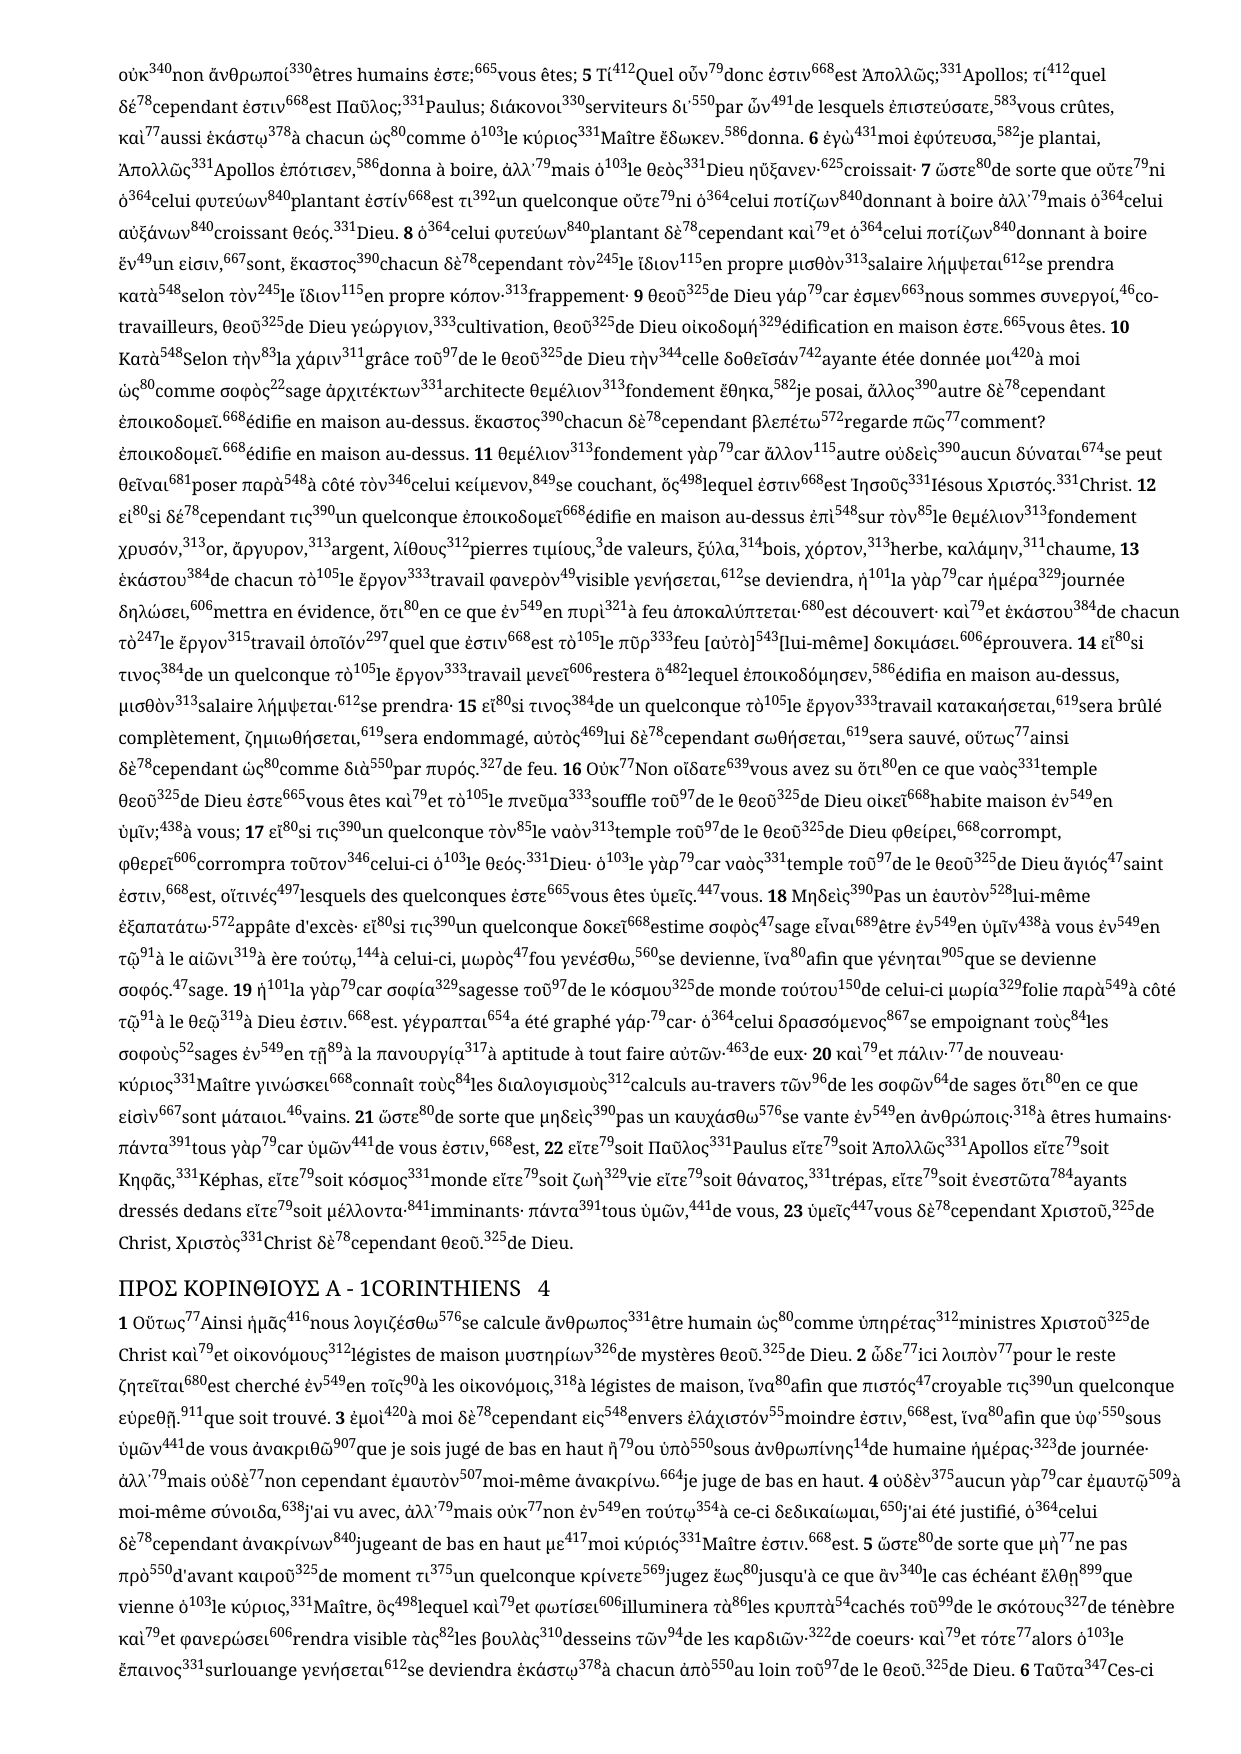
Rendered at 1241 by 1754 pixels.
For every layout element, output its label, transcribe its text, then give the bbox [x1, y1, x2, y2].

text 1 Οὕτως77Ainsi ἡμᾶς416nous λογιζέσθω576se calcule ἄνθρωπος331être humain ὡς80comme ὑπηρέτας312ministres Χριστοῦ325de Christ καὶ79et οἰκονόμους312légistes de maison μυστηρίων326de mystères θεοῦ.325de Dieu. 2 ὧδε77ici λοιπὸν77pour le reste ζητεῖται680est cherché ἐν549en τοῖς90à les οἰκονόμοις,318à légistes de maison, ἵνα80afin que πιστός47croyable τις390un quelconque εὑρεθῇ.911que soit trouvé. 3 ἐμοὶ420à moi δὲ78cependant εἰς548envers ἐλάχιστόν55moindre ἐστιν,668est, ἵνα80afin que ὑφ᾽550sous ὑμῶν441de vous ἀνακριθῶ907que je sois jugé de bas en haut ἢ79ou ὑπὸ550sous ἀνθρωπίνης14de humaine ἡμέρας·323de journée· ἀλλ᾽79mais οὐδὲ77non cependant ἐμαυτὸν507moi-même ἀνακρίνω.664je juge de bas en haut. 4 οὐδὲν375aucun γὰρ79car ἐμαυτῷ509à moi-même σύνοιδα,638j'ai vu avec, ἀλλ᾽79mais οὐκ77non ἐν549en τούτῳ354à ce-ci δεδικαίωμαι,650j'ai été justifié, ὁ364celui δὲ78cependant ἀνακρίνων840jugeant de bas en haut με417moi κύριός331Maître ἐστιν.668est. 5 ὥστε80de sorte que μὴ77ne pas πρὸ550d'avant καιροῦ325de moment τι375un quelconque κρίνετε569jugez ἕως80jusqu'à ce que ἂν340le cas échéant ἔλθῃ899que vienne ὁ103le κύριος,331Maître, ὃς498lequel καὶ79et φωτίσει606illuminera τὰ86les κρυπτὰ54cachés τοῦ99de le σκότους327de ténèbre καὶ79et φανερώσει606rendra visible τὰς82les βουλὰς310desseins τῶν94de les καρδιῶν·322de coeurs· καὶ79et τότε77alors ὁ103le ἔπαινος331surlouange γενήσεται612se deviendra ἑκάστῳ378à chacun ἀπὸ550au loin τοῦ97de le θεοῦ.325de Dieu. 6 Ταῦτα347Ces-ci δέ,78cependant, ἀδελφοί,336frères, μετεσχημάτισα582je schématisai au-delà εἰς548envers ἐμαυτὸν507moi-même καὶ79et Ἀπολλῶν313Apollos δι᾽548par le fait de ὑμᾶς,436vous, ἵνα80afin que ἐν549en ἡμῖν419à nous μάθητε896que vous appreniez τὸ348ce μὴ77ne pas ὑπὲρ548au-dessus ἃ481lesquels γέγραπται,654a été graphé, ἵνα80afin que μὴ77ne pas εἷς71un ὑπὲρ550au-dessus τοῦ97de le ἑνὸς65de un φυσιοῦσθε930que vous soyez gonflé naturellement κατὰ550contre τοῦ97de le ἑτέρου.384de autre-différent. 7 τίς410quel γάρ79car σε437toi διακρίνει;668juge à travers; τί399quel δὲ78cependant ἔχεις666tu as ὃ482lequel οὐκ77non ἔλαβες;584tu pris; εἰ80si δὲ78cependant καὶ77aussi ἔλαβες,584tu pris, τί399quel καυχᾶσαι672tu te vantes ὡς80comme μὴ77ne pas λαβών;721ayant pris; 8 ἤδη77déjà κεκορεσμένοι812ayants étés rassasiés ἐστέ,665vous êtes, ἤδη77déjà ἐπλουτήσατε,583vous fûtes riche, χωρὶς552séparément ἡμῶν423de nous ἐβασιλεύσατε·583vous fûtes rois· καὶ79et ὄφελόν340dûment γε340du moins ἐβασιλεύσατε,583vous fûtes rois, ἵνα80afin que καὶ77aussi ἡμεῖς430nous ὑμῖν438à vous συμβασιλεύσωμεν.894que nous soyons rois ensemble. 9 δοκῶ664j'estime γάρ,79car, ὁ103le θεὸς331Dieu ἡμᾶς416nous τοὺς84les ἀποστόλους312envoyés ἐσχάτους52derniers ἀπέδειξεν586montra loin ὡς80comme ἐπιθανατίους,52condamnés à mort, ὅτι80en ce que θέατρον333théâtre ἐγενήθημεν595nous fûmes devenu τῷ91à le κόσμῳ319à monde καὶ79et ἀγγέλοις318à messagers καὶ79et ἀνθρώποις.318à êtres humains. 10 ἡμεῖς430nous μωροὶ46fous διὰ548par le fait de Χριστόν,313Christ, ὑμεῖς447vous δὲ78cependant φρόνιμοι46pensifs ἐν549en Χριστῷ·319à Christ· ἡμεῖς430nous ἀσθενεῖς,46infirmes, ὑμεῖς447vous δὲ78cependant ἰσχυροί·46tenaces· ὑμεῖς447vous ἔνδοξοι,46glorieux, ἡμεῖς430nous δὲ78cependant ἄτιμοι.46sans valeurs. 11 ἄχρι552jusqu'à l'extrémité τῆς95de la ἄρτι77à l'instant ὥρας323de heure καὶ79et πεινῶμεν663nous avons faim καὶ79et διψῶμεν663nous avons soif καὶ79et γυμνιτεύομεν663nous sommes nus καὶ79et κολαφιζόμεθα675nous sommes tabassés καὶ79et ἀστατοῦμεν663nous sommes non-stationnaire 12 καὶ79et κοπιῶμεν663nous peinons ἐργαζόμενοι866se mettants au travail ταῖς248à les ἰδίαις118à en propres χερσίν·316à mains· λοιδορούμενοι890étants insultés εὐλογοῦμεν,663nous élogions, διωκόμενοι890étants poursuivis ἀνεχόμεθα,669nous nous assumons, 13 δυσφημούμενοι890étants diffamés παρακαλοῦμεν·663nous appelons à côté· ὡς80comme περικαθάρματα332déchets autour τοῦ97de le κόσμου325de monde ἐγενήθημεν,595nous fûmes devenu, πάντων385de tous περίψημα333rebut ἕως551jusqu'à ce que ἄρτι.77à l'instant. 14 Οὐκ77Non ἐντρέπων840tournant intérieurement ὑμᾶς436vous γράφω664je graphe ταῦτα347ces-ci ἀλλ᾽79mais ὡς80comme τέκνα314enfants μου424de moi ἀγαπητὰ5aimés νουθετῶ[ν].664j'admoneste. 15 ἐὰν80si le cas échéant γὰρ79car μυρίους178dix mille παιδαγωγοὺς312pédagogues ἔχητε918que vous ayez ἐν549en Χριστῷ319à Christ ἀλλ᾽79mais οὐ77non πολλοὺς268nombreux πατέρας·312pères· ἐν549en γὰρ79car Χριστῷ319à Christ Ἰησοῦ319à Iésous διὰ550par τοῦ99de le εὐαγγελίου327de évangile ἐγὼ431moi ὑμᾶς436vous ἐγέννησα.582j'engendrai. 16 Παρακαλῶ664J'appelle à côté οὖν79donc ὑμᾶς,436vous, μιμηταί330mimes μου424de moi γίνεσθε.573que vous vous devenez. 17 Διὰ548Par le fait de τοῦτο348ce-ci ἔπεμψα582je mandai ὑμῖν438à vous Τιμόθεον,313Timotheos, ὅς498lequel ἐστίν668est μου424de moi τέκνον333enfant ἀγαπητὸν24aimé καὶ79et πιστὸν24croyable ἐν549en κυρίῳ,319à Maître, ὃς498lequel ὑμᾶς436vous ἀναμνήσει606remémorera τὰς82les ὁδούς310chemins μου424de moi τὰς343celles ἐν549en Χριστῷ319à Christ [Ἰησοῦ],319[à Iésous], καθὼς77de haut en bas comme πανταχοῦ77partout ἐν549en πάσῃ273à toute ἐκκλησίᾳ317à église διδάσκω.664j'enseigne. 18 Ὡς80Comme μὴ77ne pas ἐρχομένου861de se venant δέ78cependant μου424de moi πρὸς548vers ὑμᾶς436vous ἐφυσιώθησάν599furent gonflé naturellement τινες·389des quelconques· 19 ἐλεύσομαι608je me viendrai δὲ78cependant ταχέως77rapidement πρὸς548vers ὑμᾶς436vous ἐὰν80si le cas échéant ὁ103le κύριος331Maître θελήσῃ,899que veuille, καὶ79et γνώσομαι608je me connaîtrai οὐ77non τὸν85le λόγον313discours τῶν357de ceux πεφυσιωμένων806de ayants étés gonflés naturellement ἀλλὰ79mais τὴν243la δύναμιν·311puissance· 20 οὐ77non γὰρ79car ἐν549en λόγῳ319à discours ἡ101la βασιλεία329royauté τοῦ97de le θεοῦ325de Dieu ἀλλ᾽79mais ἐν549en δυνάμει.317à puissance. 21 τί399quel θέλετε;665vous voulez; ἐν549en ῥάβδῳ317à bâton ἔλθω895que je vienne πρὸς548vers ὑμᾶς436vous ἢ79ou ἐν549en ἀγάπῃ317à amour πνεύματί321à souffle τε79et aussi πραΰτητος;323de douceur; [118, 1307, 1181, 1682]
text ΠΡΟΣ ΚΟΡΙΝΘΙΟΥΣ Α - 1CORINTHIENS 4 [118, 1273, 1181, 1303]
text 1 Κἀγώ,431Et moi, ἀδελφοί,336frères, οὐκ77non ἠδυνήθην596je fus pu λαλῆσαι681bavarder ὑμῖν438à vous ὡς80comme πνευματικοῖς58à souffliques ἀλλ᾽79mais ὡς80comme σαρκίνοις,58à charnus, ὡς80comme νηπίοις58à infantiles ἐν549en Χριστῷ.319à Christ. 2 γάλα315lait ὑμᾶς436vous ἐπότισα,582je donnai à boire, οὐ77non βρῶμα·315aliment· οὔπω77non encore γὰρ79car ἐδύνασθε.628vous vous pouviez. ἀλλ᾽79mais οὐδὲ77non cependant ἔτι77encore νῦν77maintenant δύνασθε,671vous vous pouvez, 3 ἔτι77encore γὰρ79car σαρκικοί46charnels ἐστε.665vous êtes. ὅπου80là où γὰρ79car ἐν549en ὑμῖν438à vous ζῆλος331zèle καὶ79et ἔρις,329discorde, οὐχὶ340non pas σαρκικοί46charnels ἐστε665vous êtes καὶ79et κατὰ548selon ἄνθρωπον313être humain περιπατεῖτε;665vous piétinez autour; 4 ὅταν80lorsque le cas échéant γὰρ79car λέγῃ921que dise τις·390un quelconque· ἐγὼ431moi μέν79certes εἰμι664je suis Παύλου,325de Paulus, ἕτερος390autre-différent δέ·78cependant· ἐγὼ431moi Ἀπολλῶ,325de Apollos, οὐκ340non ἄνθρωποί330êtres humains ἐστε;665vous êtes; 5 Τί412Quel οὖν79donc ἐστιν668est Ἀπολλῶς;331Apollos; τί412quel δέ78cependant ἐστιν668est Παῦλος;331Paulus; διάκονοι330serviteurs δι᾽550par ὧν491de lesquels ἐπιστεύσατε,583vous crûtes, καὶ77aussi ἑκάστῳ378à chacun ὡς80comme ὁ103le κύριος331Maître ἔδωκεν.586donna. 6 ἐγὼ431moi ἐφύτευσα,582je plantai, Ἀπολλῶς331Apollos ἐπότισεν,586donna à boire, ἀλλ᾽79mais ὁ103le θεὸς331Dieu ηὔξανεν·625croissait· 7 ὥστε80de sorte que οὔτε79ni ὁ364celui φυτεύων840plantant ἐστίν668est τι392un quelconque οὔτε79ni ὁ364celui ποτίζων840donnant à boire ἀλλ᾽79mais ὁ364celui αὐξάνων840croissant θεός.331Dieu. 8 ὁ364celui φυτεύων840plantant δὲ78cependant καὶ79et ὁ364celui ποτίζων840donnant à boire ἕν49un εἰσιν,667sont, ἕκαστος390chacun δὲ78cependant τὸν245le ἴδιον115en propre μισθὸν313salaire λήμψεται612se prendra κατὰ548selon τὸν245le ἴδιον115en propre κόπον·313frappement· 9 θεοῦ325de Dieu γάρ79car ἐσμεν663nous sommes συνεργοί,46co-travailleurs, θεοῦ325de Dieu γεώργιον,333cultivation, θεοῦ325de Dieu οἰκοδομή329édification en maison ἐστε.665vous êtes. 10 Κατὰ548Selon τὴν83la χάριν311grâce τοῦ97de le θεοῦ325de Dieu τὴν344celle δοθεῖσάν742ayante étée donnée μοι420à moi ὡς80comme σοφὸς22sage ἀρχιτέκτων331architecte θεμέλιον313fondement ἔθηκα,582je posai, ἄλλος390autre δὲ78cependant ἐποικοδομεῖ.668édifie en maison au-dessus. ἕκαστος390chacun δὲ78cependant βλεπέτω572regarde πῶς77comment? ἐποικοδομεῖ.668édifie en maison au-dessus. 11 θεμέλιον313fondement γὰρ79car ἄλλον115autre οὐδεὶς390aucun δύναται674se peut θεῖναι681poser παρὰ548à côté τὸν346celui κείμενον,849se couchant, ὅς498lequel ἐστιν668est Ἰησοῦς331Iésous Χριστός.331Christ. 12 εἰ80si δέ78cependant τις390un quelconque ἐποικοδομεῖ668édifie en maison au-dessus ἐπὶ548sur τὸν85le θεμέλιον313fondement χρυσόν,313or, ἄργυρον,313argent, λίθους312pierres τιμίους,3de valeurs, ξύλα,314bois, χόρτον,313herbe, καλάμην,311chaume, 13 ἑκάστου384de chacun τὸ105le ἔργον333travail φανερὸν49visible γενήσεται,612se deviendra, ἡ101la γὰρ79car ἡμέρα329journée δηλώσει,606mettra en évidence, ὅτι80en ce que ἐν549en πυρὶ321à feu ἀποκαλύπτεται·680est découvert· καὶ79et ἑκάστου384de chacun τὸ247le ἔργον315travail ὁποῖόν297quel que ἐστιν668est τὸ105le πῦρ333feu [αὐτὸ]543[lui-même] δοκιμάσει.606éprouvera. 14 εἴ80si τινος384de un quelconque τὸ105le ἔργον333travail μενεῖ606restera ὃ482lequel ἐποικοδόμησεν,586édifia en maison au-dessus, μισθὸν313salaire λήμψεται·612se prendra· 15 εἴ80si τινος384de un quelconque τὸ105le ἔργον333travail κατακαήσεται,619sera brûlé complètement, ζημιωθήσεται,619sera endommagé, αὐτὸς469lui δὲ78cependant σωθήσεται,619sera sauvé, οὕτως77ainsi δὲ78cependant ὡς80comme διὰ550par πυρός.327de feu. 16 Οὐκ77Non οἴδατε639vous avez su ὅτι80en ce que ναὸς331temple θεοῦ325de Dieu ἐστε665vous êtes καὶ79et τὸ105le πνεῦμα333souffle τοῦ97de le θεοῦ325de Dieu οἰκεῖ668habite maison ἐν549en ὑμῖν;438à vous; 17 εἴ80si τις390un quelconque τὸν85le ναὸν313temple τοῦ97de le θεοῦ325de Dieu φθείρει,668corrompt, φθερεῖ606corrompra τοῦτον346celui-ci ὁ103le θεός·331Dieu· ὁ103le γὰρ79car ναὸς331temple τοῦ97de le θεοῦ325de Dieu ἅγιός47saint ἐστιν,668est, οἵτινές497lesquels des quelconques ἐστε665vous êtes ὑμεῖς.447vous. 18 Μηδεὶς390Pas un ἑαυτὸν528lui-même ἐξαπατάτω·572appâte d'excès· εἴ80si τις390un quelconque δοκεῖ668estime σοφὸς47sage εἶναι689être ἐν549en ὑμῖν438à vous ἐν549en τῷ91à le αἰῶνι319à ère τούτῳ,144à celui-ci, μωρὸς47fou γενέσθω,560se devienne, ἵνα80afin que γένηται905que se devienne σοφός.47sage. 19 ἡ101la γὰρ79car σοφία329sagesse τοῦ97de le κόσμου325de monde τούτου150de celui-ci μωρία329folie παρὰ549à côté τῷ91à le θεῷ319à Dieu ἐστιν.668est. γέγραπται654a été graphé γάρ·79car· ὁ364celui δρασσόμενος867se empoignant τοὺς84les σοφοὺς52sages ἐν549en τῇ89à la πανουργίᾳ317à aptitude à tout faire αὐτῶν·463de eux· 20 καὶ79et πάλιν·77de nouveau· κύριος331Maître γινώσκει668connaît τοὺς84les διαλογισμοὺς312calculs au-travers τῶν96de les σοφῶν64de sages ὅτι80en ce que εἰσὶν667sont μάταιοι.46vains. 21 ὥστε80de sorte que μηδεὶς390pas un καυχάσθω576se vante ἐν549en ἀνθρώποις·318à êtres humains· πάντα391tous γὰρ79car ὑμῶν441de vous ἐστιν,668est, 22 εἴτε79soit Παῦλος331Paulus εἴτε79soit Ἀπολλῶς331Apollos εἴτε79soit Κηφᾶς,331Képhas, εἴτε79soit κόσμος331monde εἴτε79soit ζωὴ329vie εἴτε79soit θάνατος,331trépas, εἴτε79soit ἐνεστῶτα784ayants dressés dedans εἴτε79soit μέλλοντα·841imminants· πάντα391tous ὑμῶν,441de vous, 23 ὑμεῖς447vous δὲ78cependant Χριστοῦ,325de Christ, Χριστὸς331Christ δὲ78cependant θεοῦ.325de Dieu. [118, 59, 1181, 1254]
